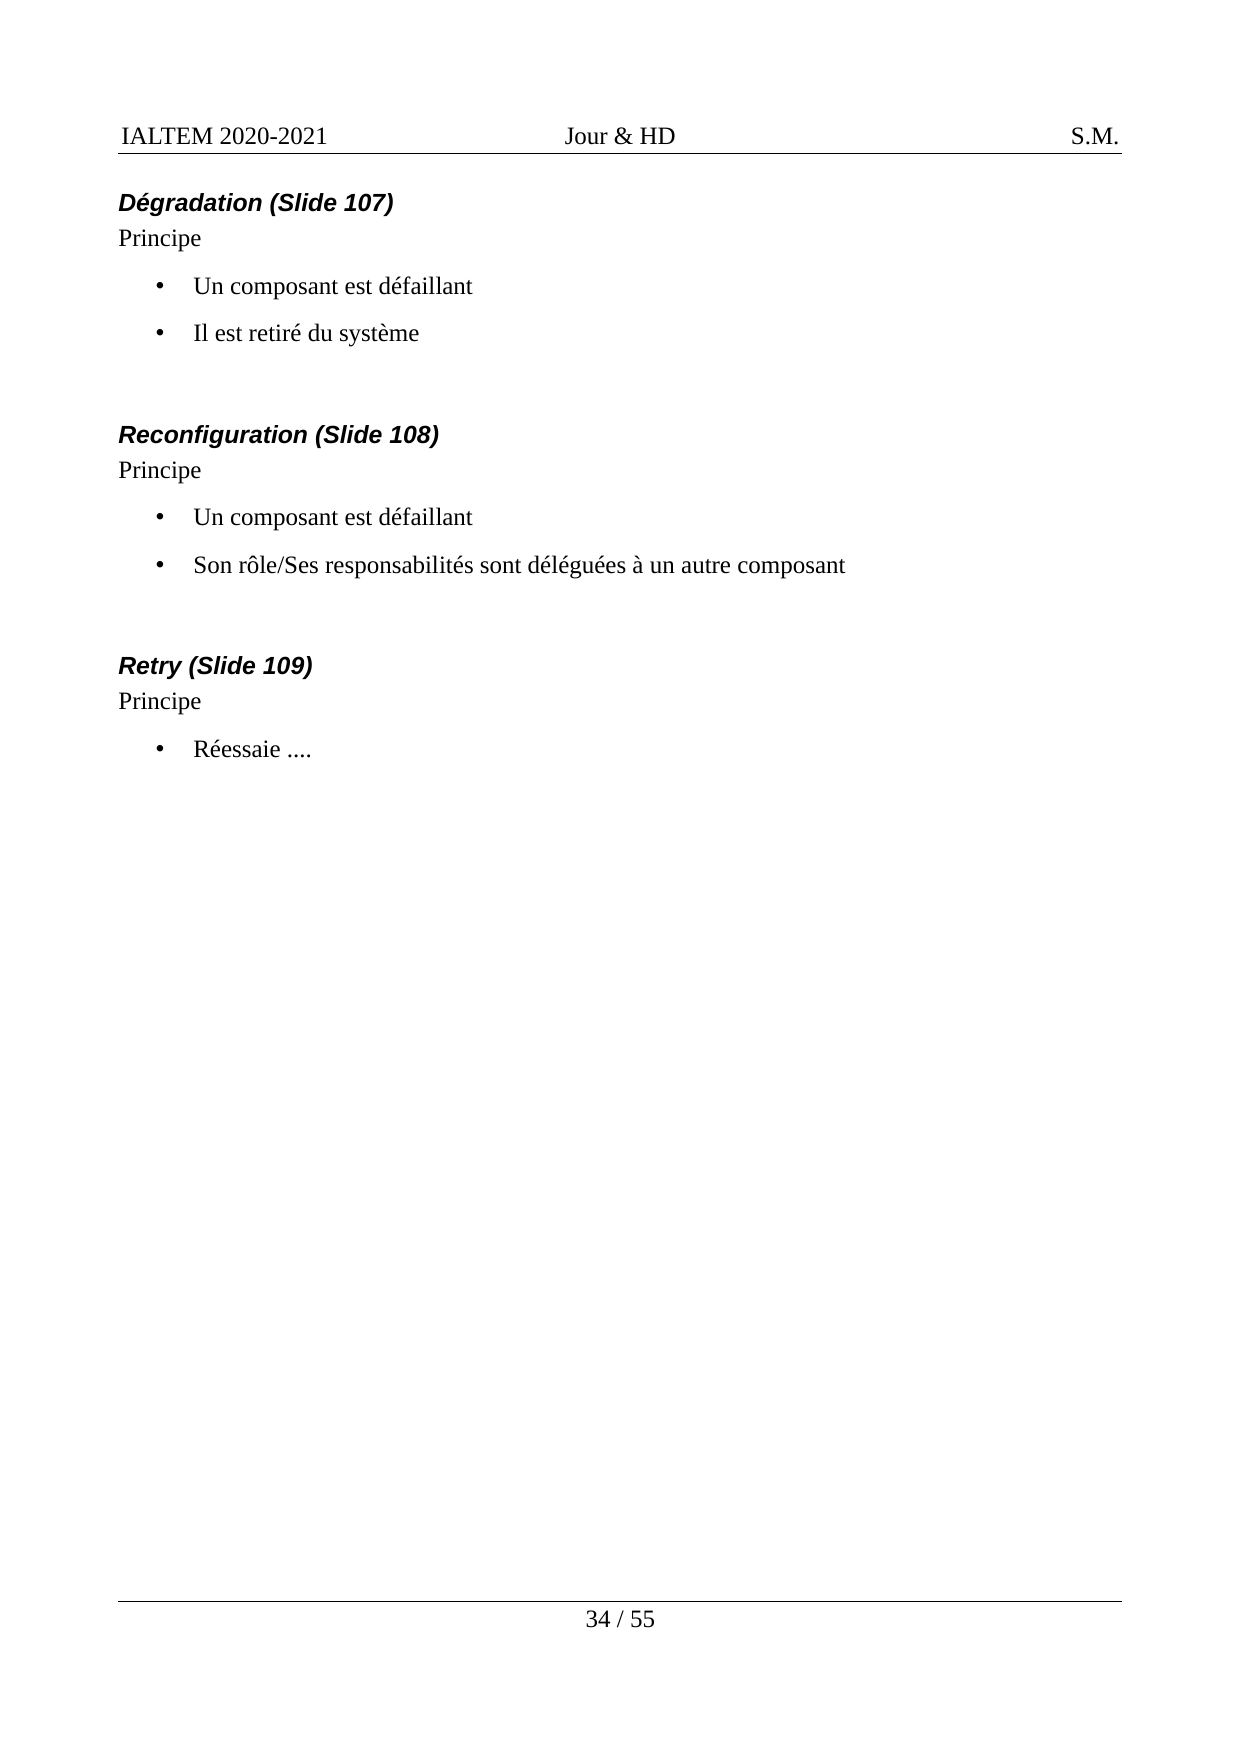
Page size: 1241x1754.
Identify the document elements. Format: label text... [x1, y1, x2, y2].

list Son rôle/Ses responsabilités sont déléguées à un autre composant [156, 550, 1122, 579]
text Principe [118, 455, 1122, 483]
list Un composant est défaillant [156, 271, 1122, 300]
list Un composant est défaillant [156, 502, 1122, 531]
subtitle Reconfiguration (Slide 108) [118, 420, 1122, 448]
text Principe [118, 686, 1122, 715]
text Principe [118, 223, 1122, 252]
list Réessaie .... [156, 734, 1122, 763]
subtitle Retry (Slide 109) [118, 651, 1122, 680]
subtitle Dégradation (Slide 107) [118, 188, 1122, 217]
list Il est retiré du système [156, 318, 1122, 347]
